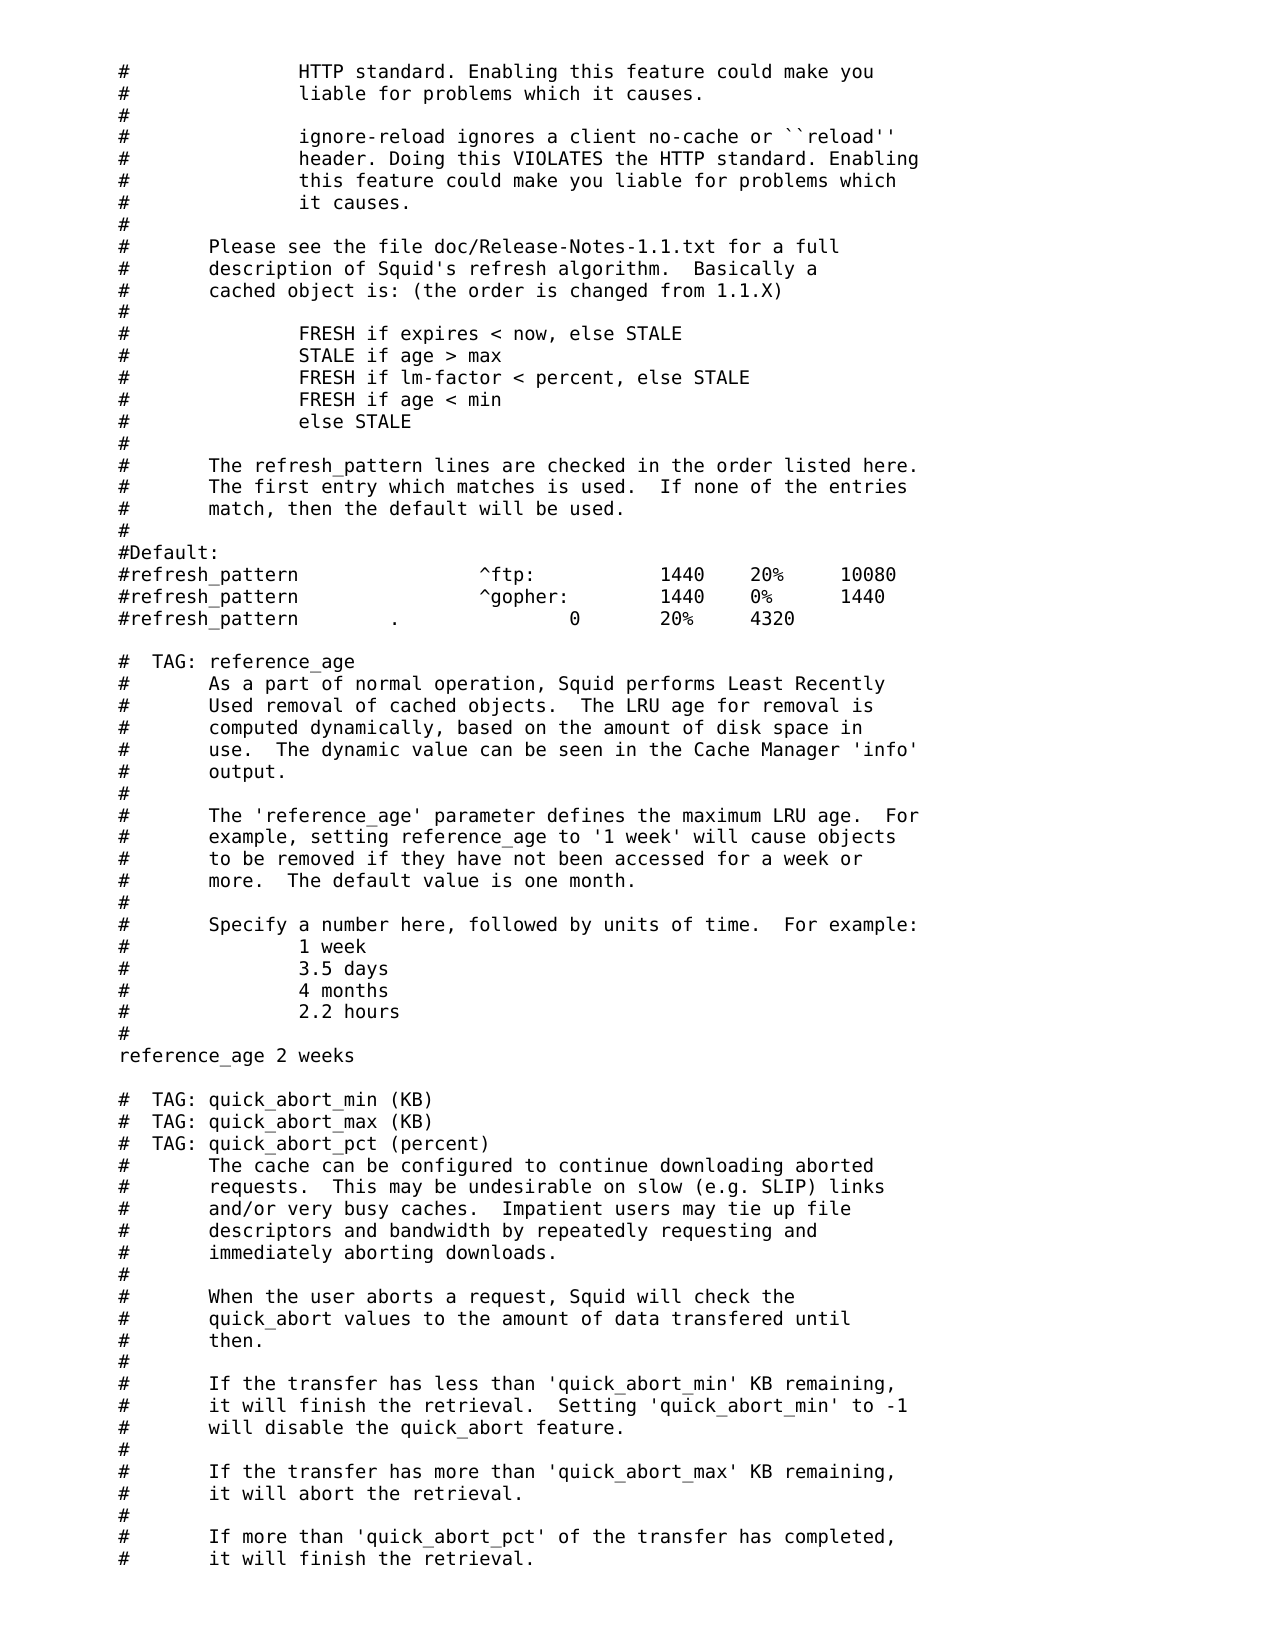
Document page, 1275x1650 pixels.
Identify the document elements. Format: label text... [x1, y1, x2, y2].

text # TAG: quick_abort_min (KB) [118, 1089, 1192, 1111]
text # [118, 105, 1192, 127]
text # it will abort the retrieval. [118, 1483, 1192, 1505]
text # [118, 1439, 1192, 1461]
text # example, setting reference_age to '1 week' will cause objects [118, 827, 1192, 848]
text # 1 week [118, 936, 1192, 958]
text # Please see the file doc/Release-Notes-1.1.txt for a full [118, 236, 1192, 258]
text # match, then the default will be used. [118, 498, 1192, 520]
text # [118, 1023, 1192, 1045]
text # Specify a number here, followed by units of time. For example: [118, 914, 1192, 936]
text # HTTP standard. Enabling this feature could make you [118, 61, 1192, 83]
text # TAG: quick_abort_max (KB) [118, 1111, 1192, 1133]
text #refresh_pattern ^ftp: 1440 20% 10080 [118, 564, 1192, 586]
text # If the transfer has more than 'quick_abort_max' KB remaining, [118, 1461, 1192, 1483]
text # FRESH if age < min [118, 389, 1192, 411]
text # description of Squid's refresh algorithm. Basically a [118, 258, 1192, 280]
text # header. Doing this VIOLATES the HTTP standard. Enabling [118, 148, 1192, 170]
text # 4 months [118, 980, 1192, 1002]
text reference_age 2 weeks [118, 1045, 1192, 1067]
text # 3.5 days [118, 958, 1192, 980]
text #Default: [118, 542, 1192, 564]
text # will disable the quick_abort feature. [118, 1417, 1192, 1439]
text # [118, 214, 1192, 236]
text # The 'reference_age' parameter defines the maximum LRU age. For [118, 805, 1192, 827]
text # 2.2 hours [118, 1002, 1192, 1023]
text # TAG: quick_abort_pct (percent) [118, 1133, 1192, 1155]
text # output. [118, 761, 1192, 783]
text # use. The dynamic value can be seen in the Cache Manager 'info' [118, 739, 1192, 761]
text # FRESH if expires < now, else STALE [118, 323, 1192, 345]
text # Used removal of cached objects. The LRU age for removal is [118, 695, 1192, 717]
text # requests. This may be undesirable on slow (e.g. SLIP) links [118, 1177, 1192, 1198]
text # immediately aborting downloads. [118, 1242, 1192, 1264]
text # The first entry which matches is used. If none of the entries [118, 477, 1192, 498]
text # [118, 433, 1192, 455]
text # it will finish the retrieval. [118, 1548, 1192, 1570]
text # more. The default value is one month. [118, 870, 1192, 892]
text # If more than 'quick_abort_pct' of the transfer has completed, [118, 1527, 1192, 1548]
text # If the transfer has less than 'quick_abort_min' KB remaining, [118, 1373, 1192, 1395]
text # then. [118, 1330, 1192, 1352]
text # The cache can be configured to continue downloading aborted [118, 1155, 1192, 1177]
text # liable for problems which it causes. [118, 83, 1192, 105]
text # [118, 783, 1192, 805]
text # else STALE [118, 411, 1192, 433]
text # computed dynamically, based on the amount of disk space in [118, 717, 1192, 739]
text # it will finish the retrieval. Setting 'quick_abort_min' to -1 [118, 1395, 1192, 1417]
text # quick_abort values to the amount of data transfered until [118, 1308, 1192, 1330]
text # [118, 302, 1192, 323]
text # it causes. [118, 192, 1192, 214]
text # [118, 1505, 1192, 1527]
text # [118, 1352, 1192, 1373]
text #refresh_pattern . 0 20% 4320 [118, 608, 1192, 630]
text # STALE if age > max [118, 345, 1192, 367]
text # ignore-reload ignores a client no-cache or ``reload'' [118, 127, 1192, 148]
text # [118, 892, 1192, 914]
text # The refresh_pattern lines are checked in the order listed here. [118, 455, 1192, 477]
text # [118, 520, 1192, 542]
text # As a part of normal operation, Squid performs Least Recently [118, 673, 1192, 695]
text # descriptors and bandwidth by repeatedly requesting and [118, 1220, 1192, 1242]
text # and/or very busy caches. Impatient users may tie up file [118, 1198, 1192, 1220]
text # TAG: reference_age [118, 652, 1192, 673]
text #refresh_pattern ^gopher: 1440 0% 1440 [118, 586, 1192, 608]
text # to be removed if they have not been accessed for a week or [118, 848, 1192, 870]
text # FRESH if lm-factor < percent, else STALE [118, 367, 1192, 389]
text # When the user aborts a request, Squid will check the [118, 1286, 1192, 1308]
text # this feature could make you liable for problems which [118, 170, 1192, 192]
text # [118, 1264, 1192, 1286]
text # cached object is: (the order is changed from 1.1.X) [118, 280, 1192, 302]
